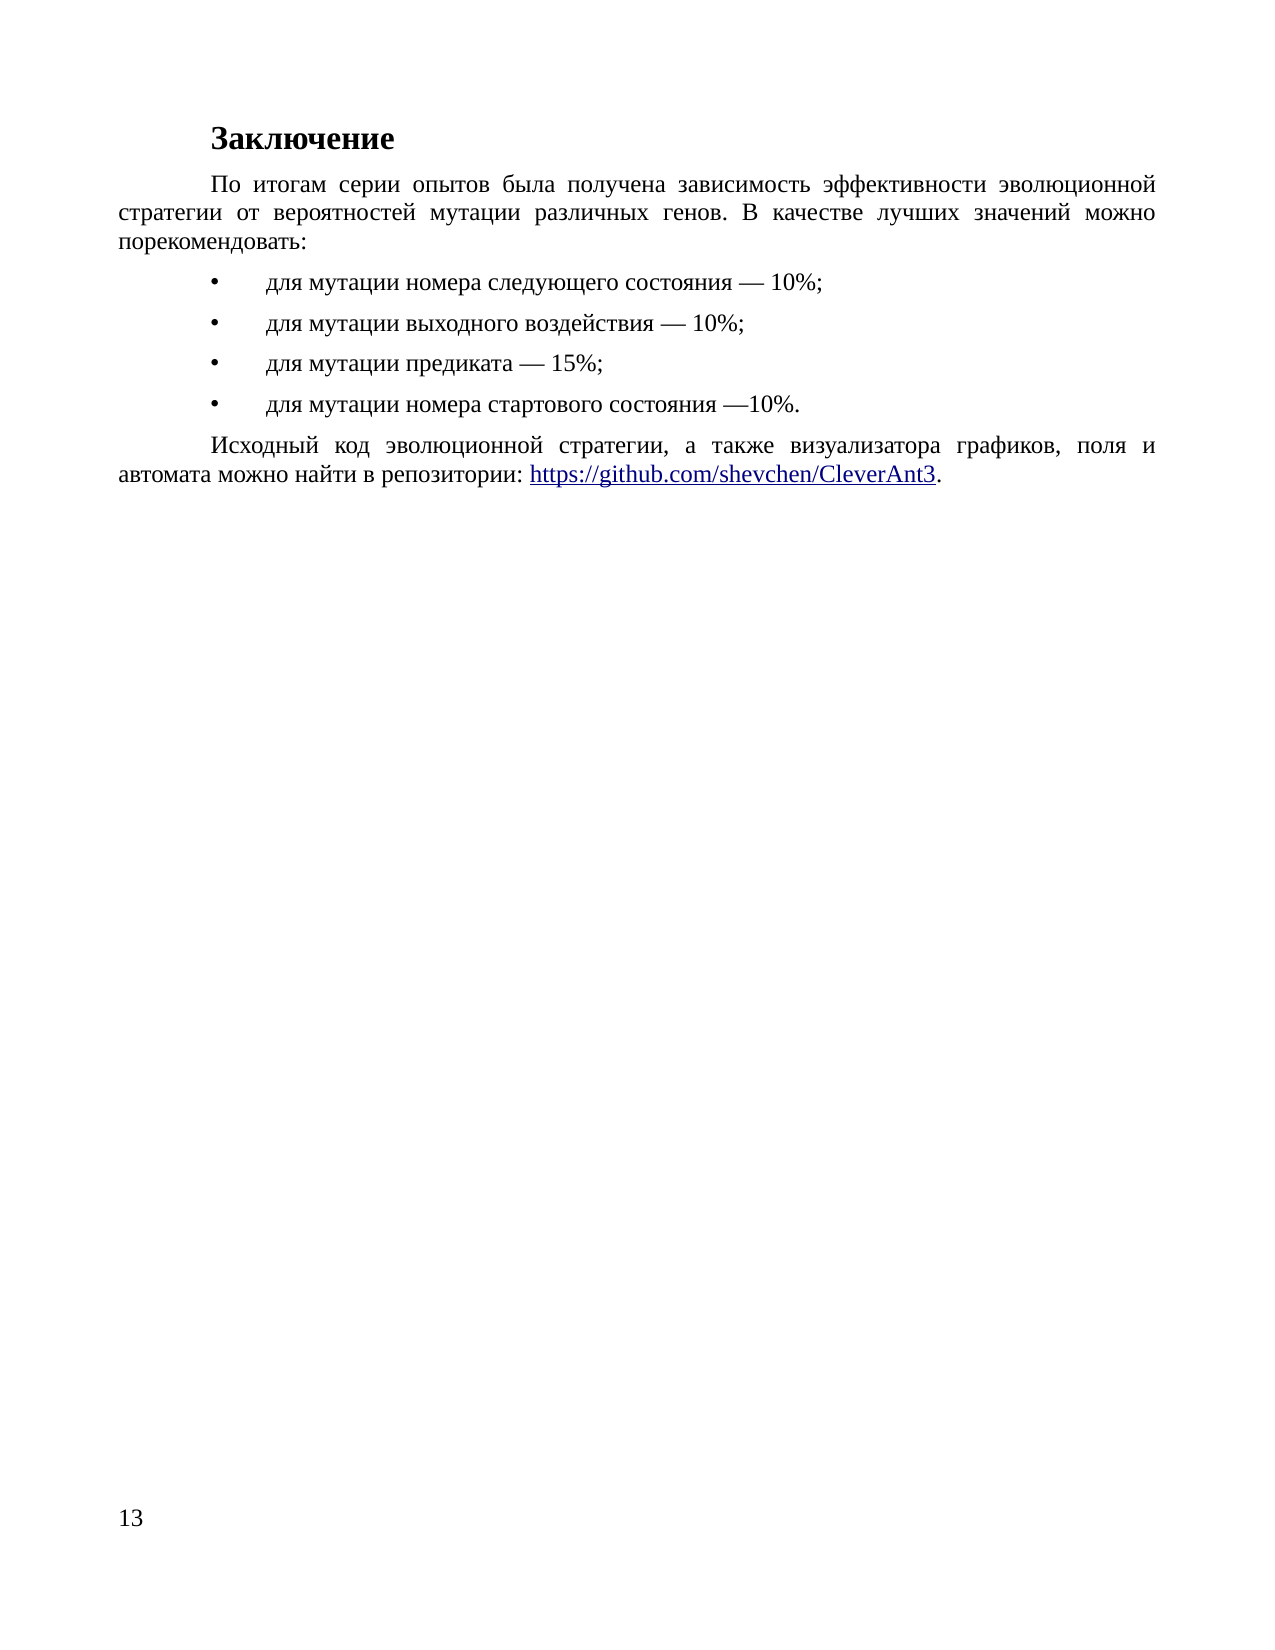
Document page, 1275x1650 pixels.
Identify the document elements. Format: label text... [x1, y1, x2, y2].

text Исходный код эволюционной стратегии, а также визуализатора графиков, поля и автомата можно найти в репозитории: https://github.com/shevchen/CleverAnt3. [118, 430, 1157, 487]
list для мутации выходного воздействия — 10%; [118, 308, 1157, 336]
text По итогам серии опытов была получена зависимость эффективности эволюционной стратегии от вероятностей мутации различных генов. В качестве лучших значений можно порекомендовать: [118, 169, 1157, 255]
subtitle Заключение [118, 118, 1157, 157]
list для мутации номера стартового состояния —10%. [118, 389, 1157, 418]
list для мутации предиката — 15%; [118, 348, 1157, 377]
list для мутации номера следующего состояния — 10%; [118, 267, 1157, 296]
